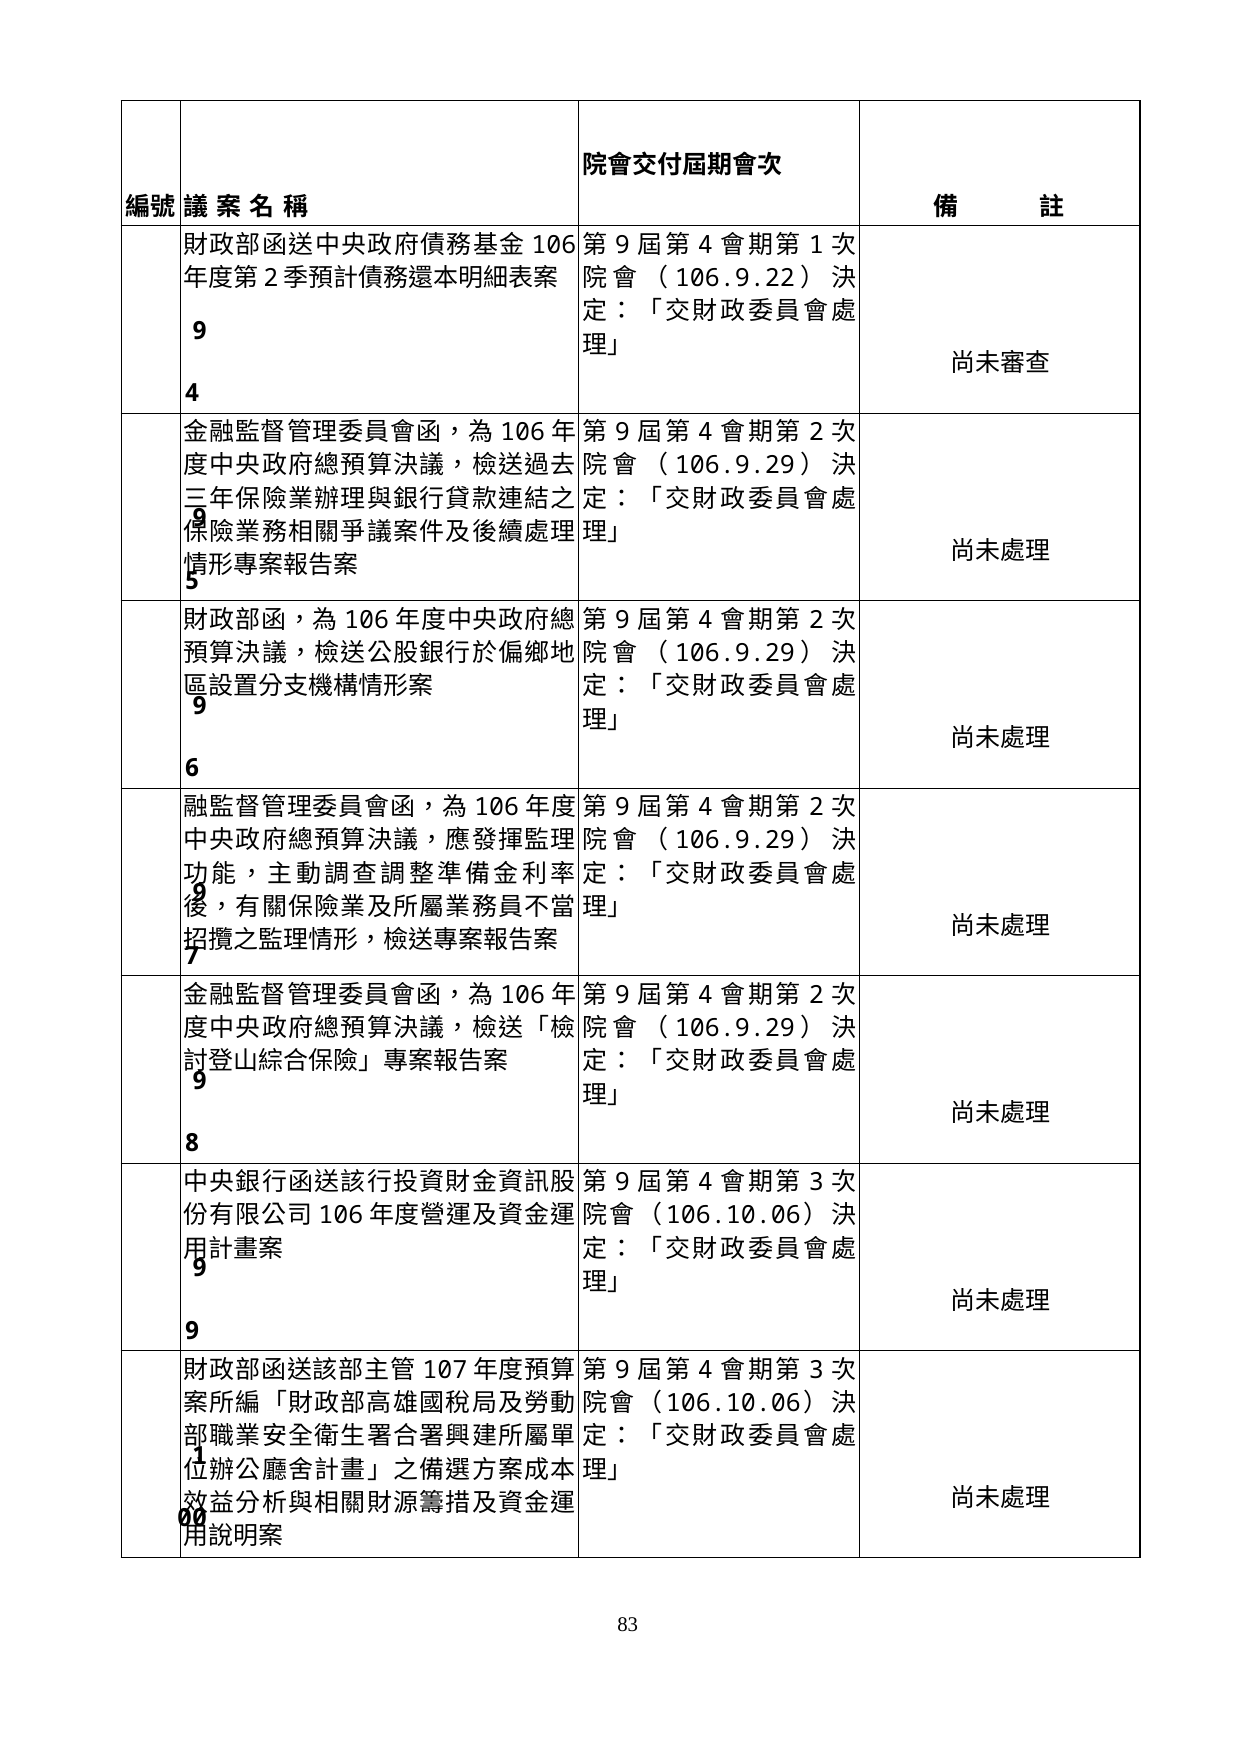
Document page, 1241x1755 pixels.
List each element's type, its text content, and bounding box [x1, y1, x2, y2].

table_cell 尚未審查 [860, 226, 1139, 413]
table_cell [122, 1164, 180, 1350]
table_cell 財政部函送中央政府債務基金106年度第2季預計債務還本明細表案 [181, 226, 578, 413]
table_cell 第9屆第4會期第3次院會（106.10.06）決定：「交財政委員會處理」 [579, 1164, 859, 1350]
table_header 備 註 [860, 101, 1139, 225]
table_cell [122, 1351, 180, 1557]
table_cell 第9屆第4會期第1次院會（106.9.22）決定：「交財政委員會處理」 [579, 226, 859, 413]
table_header 編號 [122, 101, 180, 225]
table_cell 尚未處理 [860, 1351, 1139, 1557]
table_cell 第9屆第4會期第2次院會（106.9.29）決定：「交財政委員會處理」 [579, 414, 859, 600]
table_cell 財政部函送該部主管107年度預算案所編「財政部高雄國稅局及勞動部職業安全衛生署合署興建所屬單位辦公廳舍計畫」之備選方案成本效益分析與相關財源籌措及資金運用說明案 [181, 1351, 578, 1557]
table_cell 融監督管理委員會函，為106年度中央政府總預算決議，應發揮監理功能，主動調查調整準備金利率後，有關保險業及所屬業務員不當招攬之監理情形，檢送專案報告案 [181, 789, 578, 975]
table_cell [122, 601, 180, 788]
table_cell [122, 414, 180, 600]
table_cell [122, 976, 180, 1163]
table_cell 尚未處理 [860, 601, 1139, 788]
table_cell [122, 226, 180, 413]
table_cell 尚未處理 [860, 789, 1139, 975]
table_cell 第9屆第4會期第2次院會（106.9.29）決定：「交財政委員會處理」 [579, 976, 859, 1163]
table_cell 第9屆第4會期第2次院會（106.9.29）決定：「交財政委員會處理」 [579, 601, 859, 788]
table_cell 第9屆第4會期第2次院會（106.9.29）決定：「交財政委員會處理」 [579, 789, 859, 975]
table_cell 財政部函，為106年度中央政府總預算決議，檢送公股銀行於偏鄉地區設置分支機構情形案 [181, 601, 578, 788]
table_cell 第9屆第4會期第3次院會（106.10.06）決定：「交財政委員會處理」 [579, 1351, 859, 1557]
table_cell [122, 789, 180, 975]
table_cell 金融監督管理委員會函，為106年度中央政府總預算決議，檢送「檢討登山綜合保險」專案報告案 [181, 976, 578, 1163]
table_cell 金融監督管理委員會函，為106年度中央政府總預算決議，檢送過去三年保險業辦理與銀行貸款連結之保險業務相關爭議案件及後續處理情形專案報告案 [181, 414, 578, 600]
table_cell 尚未處理 [860, 1164, 1139, 1350]
table_cell 尚未處理 [860, 414, 1139, 600]
table_header 議案名稱 [181, 101, 578, 225]
table_header 院會交付屆期會次 [579, 101, 859, 225]
table_cell 尚未處理 [860, 976, 1139, 1163]
table_cell 中央銀行函送該行投資財金資訊股份有限公司106年度營運及資金運用計畫案 [181, 1164, 578, 1350]
